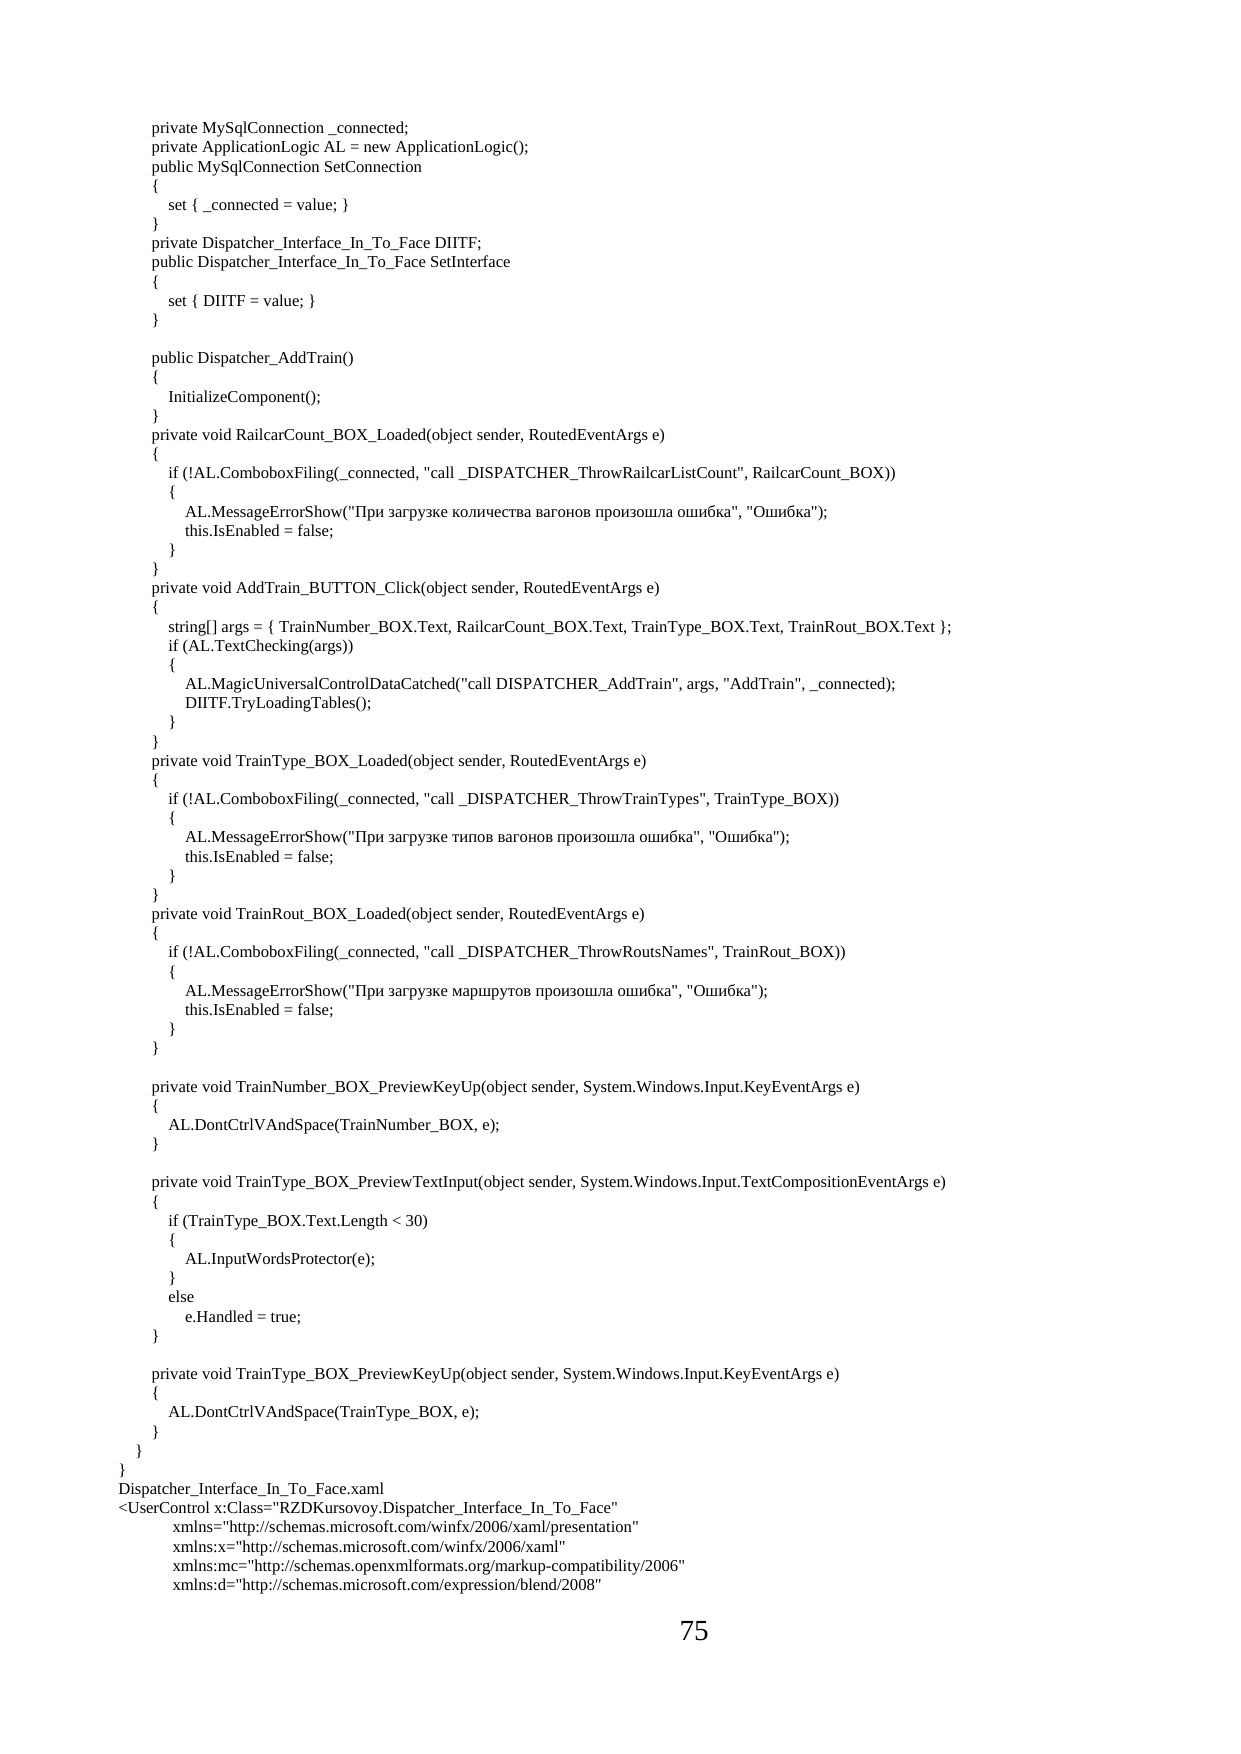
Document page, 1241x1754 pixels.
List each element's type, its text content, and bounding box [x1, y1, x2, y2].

text if (AL.TextChecking(args)) [118, 636, 1181, 655]
text } [118, 1019, 1181, 1038]
text else [118, 1287, 1181, 1306]
text { [118, 770, 1181, 789]
text if (!AL.ComboboxFiling(_connected, "call _DISPATCHER_ThrowRoutsNames", TrainRout_BOX)) [118, 942, 1181, 961]
text private void TrainType_BOX_PreviewTextInput(object sender, System.Windows.Input.TextCompositionEventArgs e) [118, 1172, 1181, 1191]
text public Dispatcher_AddTrain() [118, 348, 1181, 367]
text this.IsEnabled = false; [118, 846, 1181, 866]
text { [118, 597, 1181, 616]
text } [118, 1441, 1181, 1460]
text { [118, 482, 1181, 501]
text xmlns:mc="http://schemas.openxmlformats.org/markup-compatibility/2006" [118, 1556, 1181, 1575]
text } [118, 712, 1181, 731]
text { [118, 923, 1181, 942]
text private void AddTrain_BUTTON_Click(object sender, RoutedEventArgs e) [118, 578, 1181, 597]
text } [118, 406, 1181, 425]
text string[] args = { TrainNumber_BOX.Text, RailcarCount_BOX.Text, TrainType_BOX.Text, TrainRout_BOX.Text }; [118, 616, 1181, 636]
text { [118, 961, 1181, 981]
text Dispatcher_Interface_In_To_Face.xaml [118, 1479, 1181, 1498]
text { [118, 271, 1181, 291]
text } [118, 866, 1181, 885]
text } [118, 540, 1181, 559]
text } [118, 1460, 1181, 1479]
text public MySqlConnection SetConnection [118, 156, 1181, 176]
text if (TrainType_BOX.Text.Length < 30) [118, 1211, 1181, 1230]
text public Dispatcher_Interface_In_To_Face SetInterface [118, 252, 1181, 271]
text { [118, 444, 1181, 463]
text xmlns:d="http://schemas.microsoft.com/expression/blend/2008" [118, 1575, 1181, 1594]
text xmlns:x="http://schemas.microsoft.com/winfx/2006/xaml" [118, 1536, 1181, 1556]
text if (!AL.ComboboxFiling(_connected, "call _DISPATCHER_ThrowTrainTypes", TrainType_BOX)) [118, 789, 1181, 808]
text private Dispatcher_Interface_In_To_Face DIITF; [118, 233, 1181, 252]
text private MySqlConnection _connected; [118, 118, 1181, 137]
text AL.InputWordsProtector(e); [118, 1249, 1181, 1268]
text { [118, 367, 1181, 386]
text this.IsEnabled = false; [118, 521, 1181, 540]
text { [118, 1096, 1181, 1115]
text InitializeComponent(); [118, 386, 1181, 406]
text AL.MessageErrorShow("При загрузке маршрутов произошла ошибка", "Ошибка"); [118, 981, 1181, 1000]
text if (!AL.ComboboxFiling(_connected, "call _DISPATCHER_ThrowRailcarListCount", RailcarCount_BOX)) [118, 463, 1181, 482]
text e.Handled = true; [118, 1306, 1181, 1326]
text } [118, 885, 1181, 904]
text <UserControl x:Class="RZDKursovoy.Dispatcher_Interface_In_To_Face" [118, 1498, 1181, 1517]
text AL.MessageErrorShow("При загрузке количества вагонов произошла ошибка", "Ошибка"); [118, 501, 1181, 521]
text set { _connected = value; } [118, 195, 1181, 214]
text private void TrainRout_BOX_Loaded(object sender, RoutedEventArgs e) [118, 904, 1181, 923]
text private void TrainType_BOX_PreviewKeyUp(object sender, System.Windows.Input.KeyEventArgs e) [118, 1364, 1181, 1383]
text AL.DontCtrlVAndSpace(TrainType_BOX, e); [118, 1402, 1181, 1421]
text } [118, 559, 1181, 578]
text } [118, 310, 1181, 329]
text DIITF.TryLoadingTables(); [118, 693, 1181, 712]
text } [118, 1421, 1181, 1441]
text } [118, 1134, 1181, 1153]
text { [118, 655, 1181, 674]
text AL.DontCtrlVAndSpace(TrainNumber_BOX, e); [118, 1115, 1181, 1134]
text { [118, 1383, 1181, 1402]
text { [118, 1230, 1181, 1249]
text { [118, 176, 1181, 195]
text private ApplicationLogic AL = new ApplicationLogic(); [118, 137, 1181, 156]
text AL.MessageErrorShow("При загрузке типов вагонов произошла ошибка", "Ошибка"); [118, 827, 1181, 846]
text private void TrainType_BOX_Loaded(object sender, RoutedEventArgs e) [118, 751, 1181, 770]
text { [118, 1191, 1181, 1211]
text private void RailcarCount_BOX_Loaded(object sender, RoutedEventArgs e) [118, 425, 1181, 444]
text { [118, 808, 1181, 827]
text } [118, 1326, 1181, 1345]
text } [118, 214, 1181, 233]
text set { DIITF = value; } [118, 291, 1181, 310]
text } [118, 1268, 1181, 1287]
text xmlns="http://schemas.microsoft.com/winfx/2006/xaml/presentation" [118, 1517, 1181, 1536]
text private void TrainNumber_BOX_PreviewKeyUp(object sender, System.Windows.Input.KeyEventArgs e) [118, 1076, 1181, 1096]
text } [118, 1038, 1181, 1057]
text AL.MagicUniversalControlDataCatched("call DISPATCHER_AddTrain", args, "AddTrain", _connected); [118, 674, 1181, 693]
text this.IsEnabled = false; [118, 1000, 1181, 1019]
text } [118, 731, 1181, 751]
